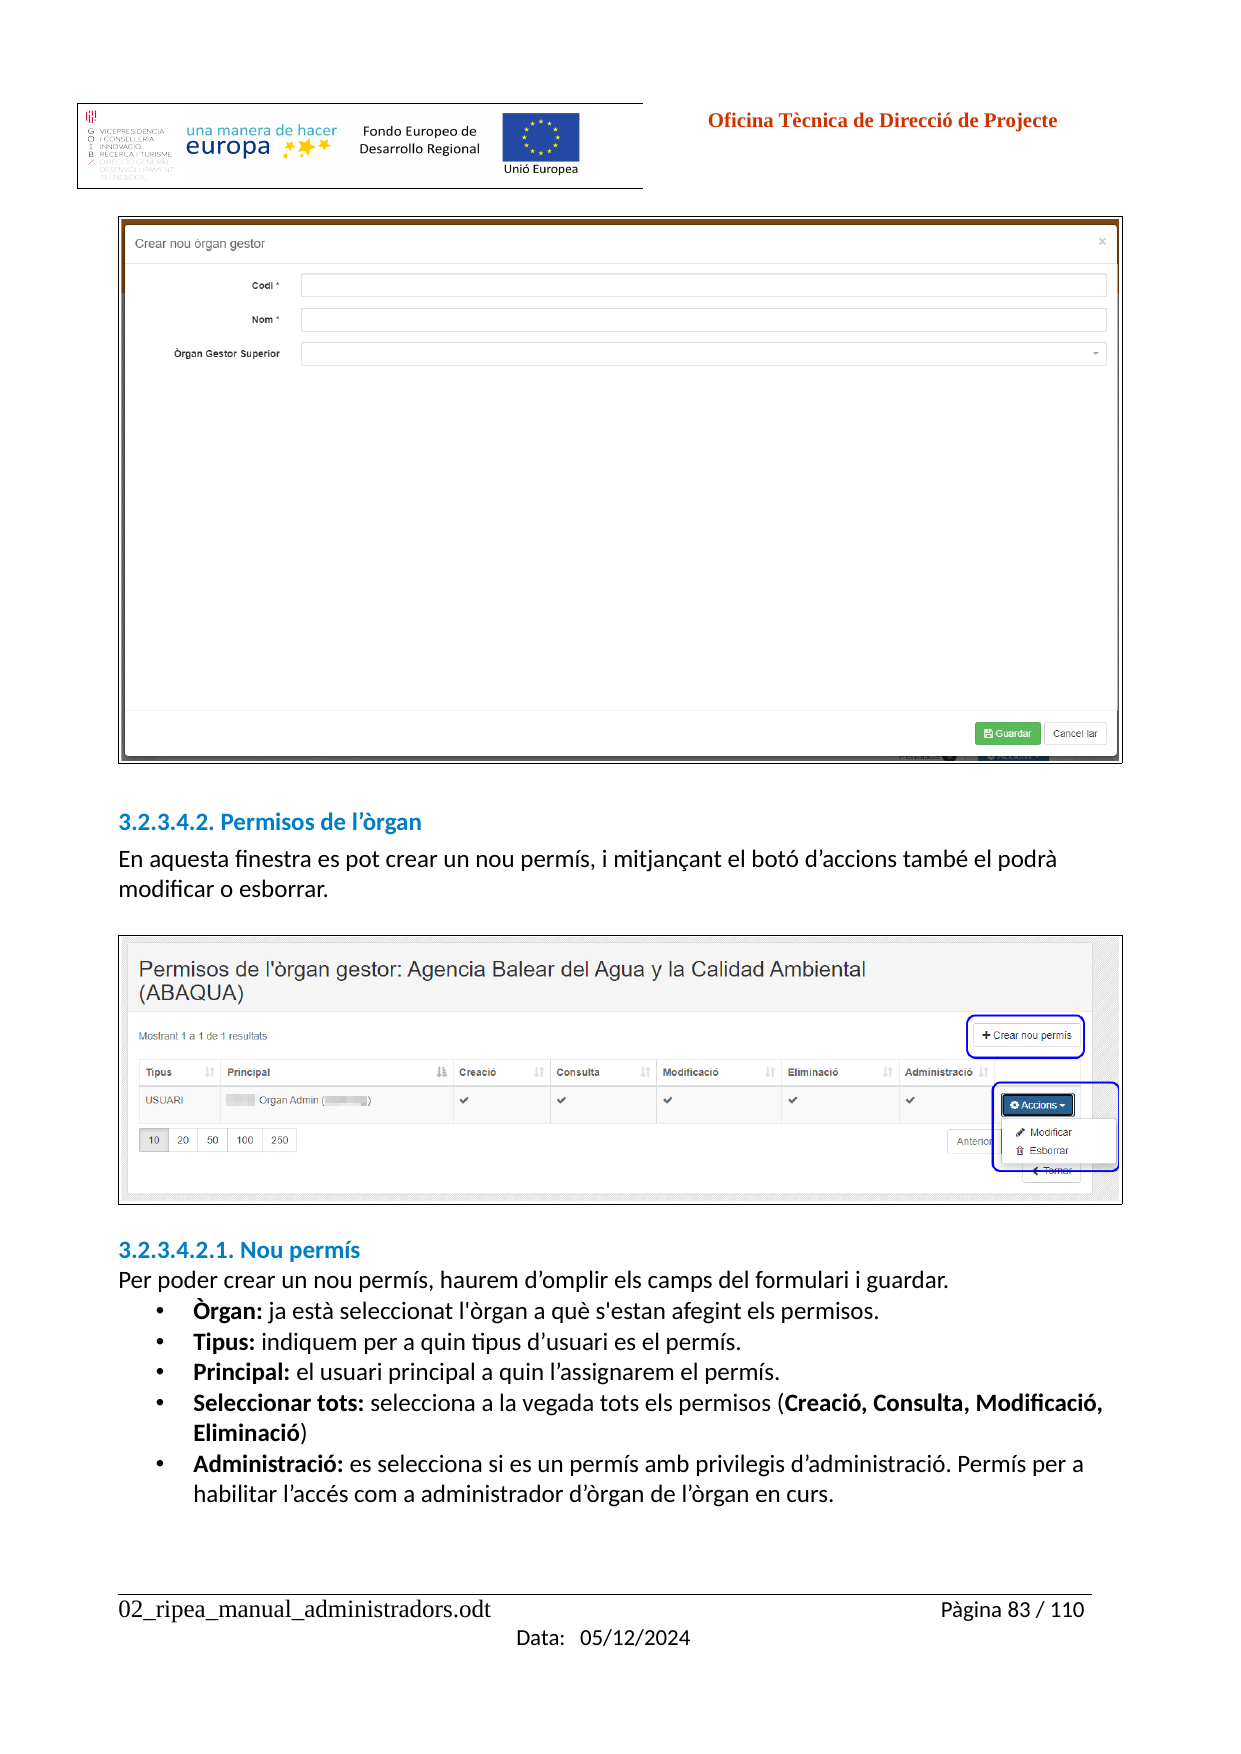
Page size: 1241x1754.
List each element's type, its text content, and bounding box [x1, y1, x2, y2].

text Per poder crear un nou permís, haurem d’omplir els camps del formulari i guardar. [118, 1265, 1122, 1295]
picture [184, 108, 585, 182]
subtitle 3.2.3.4.2. Permisos de l’òrgan [118, 806, 1122, 837]
list Principal: el usuari principal a quin l’assignarem el permís. [156, 1356, 1122, 1387]
list Tipus: indiquem per a quin tipus d’usuari es el permís. [156, 1326, 1122, 1356]
text En aquesta finestra es pot crear un nou permís, i mitjançant el botó d’accions també el podrà modificar o esborrar. [118, 843, 1122, 904]
picture [121, 219, 1119, 761]
picture [121, 937, 1119, 1201]
picture [82, 108, 178, 182]
list Administració: es selecciona si es un permís amb privilegis d’administració. Permís per a habilitar l’accés com a administrador d’òrgan de l’òrgan en curs. [156, 1448, 1122, 1509]
subtitle 3.2.3.4.2.1. Nou permís [118, 1234, 1122, 1265]
list Òrgan: ja està seleccionat l'òrgan a què s'estan afegint els permisos. [156, 1295, 1122, 1326]
list Seleccionar tots: selecciona a la vegada tots els permisos (Creació, Consulta, Modificació, Eliminació) [156, 1387, 1122, 1448]
